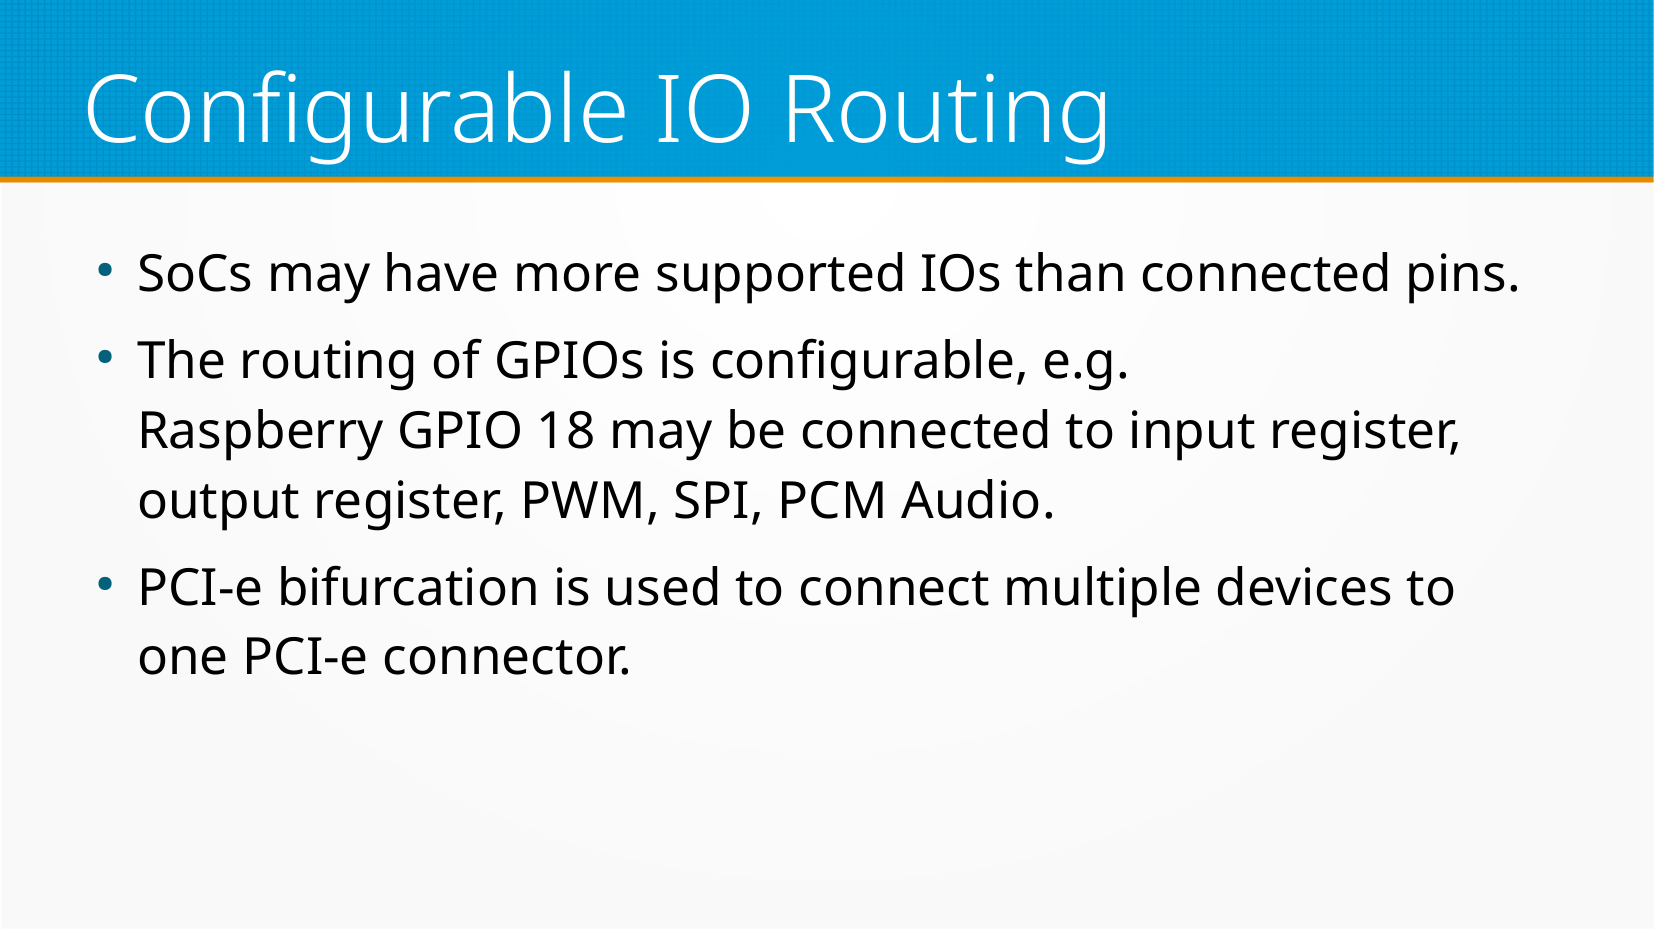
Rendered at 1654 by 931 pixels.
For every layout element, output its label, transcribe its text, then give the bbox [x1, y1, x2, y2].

list SoCs may have more supported IOs than connected pins. The routing of GPIOs is configurable, e.g. Raspberry GPIO 18 may be connected to input register, output register, PWM, SPI, PCM Audio. PCI-e bifurcation is used to connect multiple devices to one PCI-e connector. [82, 236, 1563, 811]
picture [0, 177, 1654, 931]
title Configurable IO Routing [82, 14, 1571, 171]
